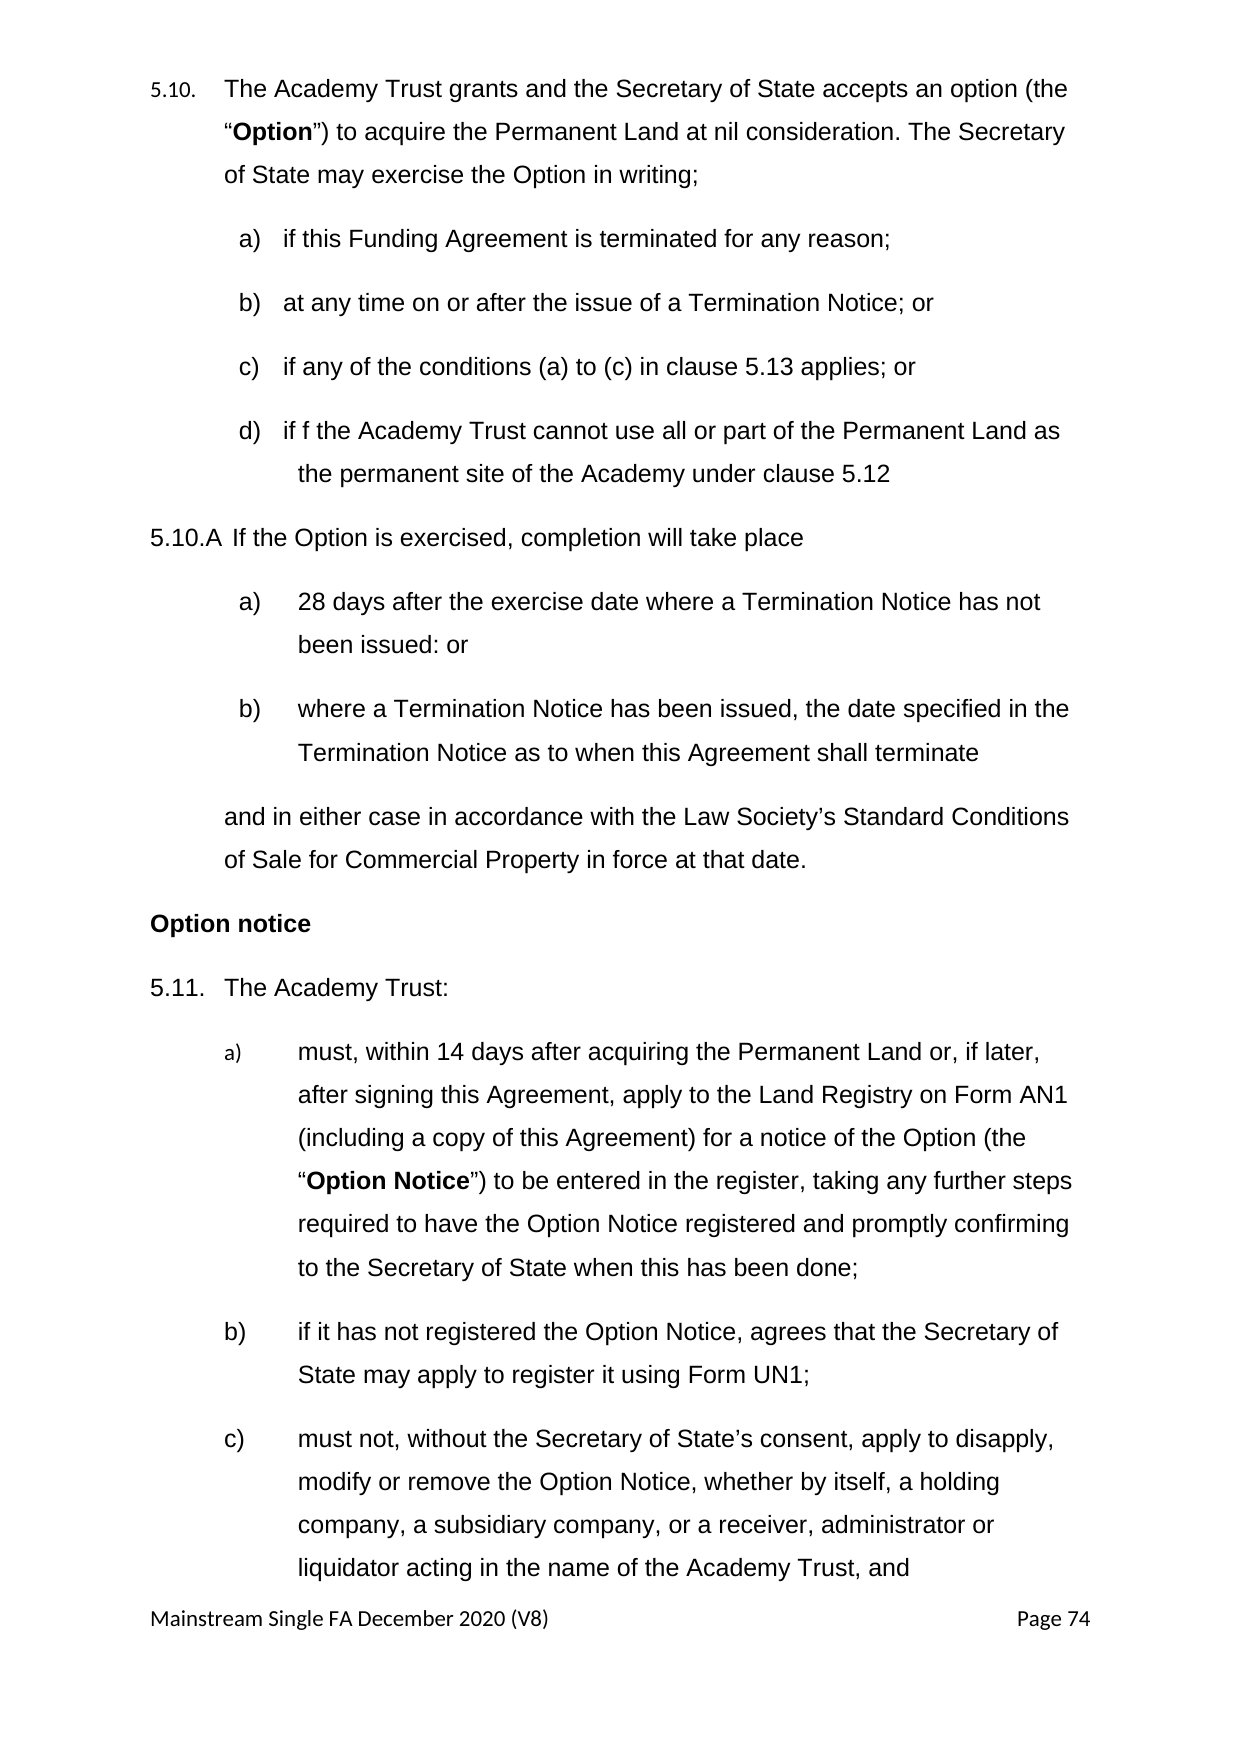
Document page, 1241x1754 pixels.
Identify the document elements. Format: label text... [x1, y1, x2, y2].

list must not, without the Secretary of State’s consent, apply to disapply, modify or remove the Option Notice, whether by itself, a holding company, a subsidiary company, or a receiver, administrator or liquidator acting in the name of the Academy Trust, and [224, 1423, 1090, 1582]
list if any of the conditions (a) to (c) in clause 5.13 applies; or [239, 352, 1090, 381]
text 5.10.A If the Option is exercised, completion will take place [150, 523, 1090, 552]
list where a Termination Notice has been issued, the date specified in the Termination Notice as to when this Agreement shall terminate [239, 694, 1090, 766]
list The Academy Trust grants and the Secretary of State accepts an option (the “Option”) to acquire the Permanent Land at nil consideration. The Secretary of State may exercise the Option in writing; [150, 74, 1090, 189]
text and in either case in accordance with the Law Society’s Standard Conditions of Sale for Commercial Property in force at that date. [224, 801, 1090, 873]
list The Academy Trust: [150, 972, 1090, 1001]
list at any time on or after the issue of a Termination Notice; or [239, 288, 1090, 317]
list if this Funding Agreement is terminated for any reason; [239, 224, 1090, 253]
list 28 days after the exercise date where a Termination Notice has not been issued: or [239, 587, 1090, 659]
list must, within 14 days after acquiring the Permanent Land or, if later, after signing this Agreement, apply to the Land Registry on Form AN1 (including a copy of this Agreement) for a notice of the Option (the “Option Notice”) to be entered in the register, taking any further steps required to have the Option Notice registered and promptly confirming to the Secretary of State when this has been done; [224, 1036, 1090, 1281]
list if it has not registered the Option Notice, agrees that the Secretary of State may apply to register it using Form UN1; [224, 1316, 1090, 1388]
list if f the Academy Trust cannot use all or part of the Permanent Land as the permanent site of the Academy under clause 5.12 [239, 416, 1090, 488]
text Option notice [150, 908, 1090, 937]
